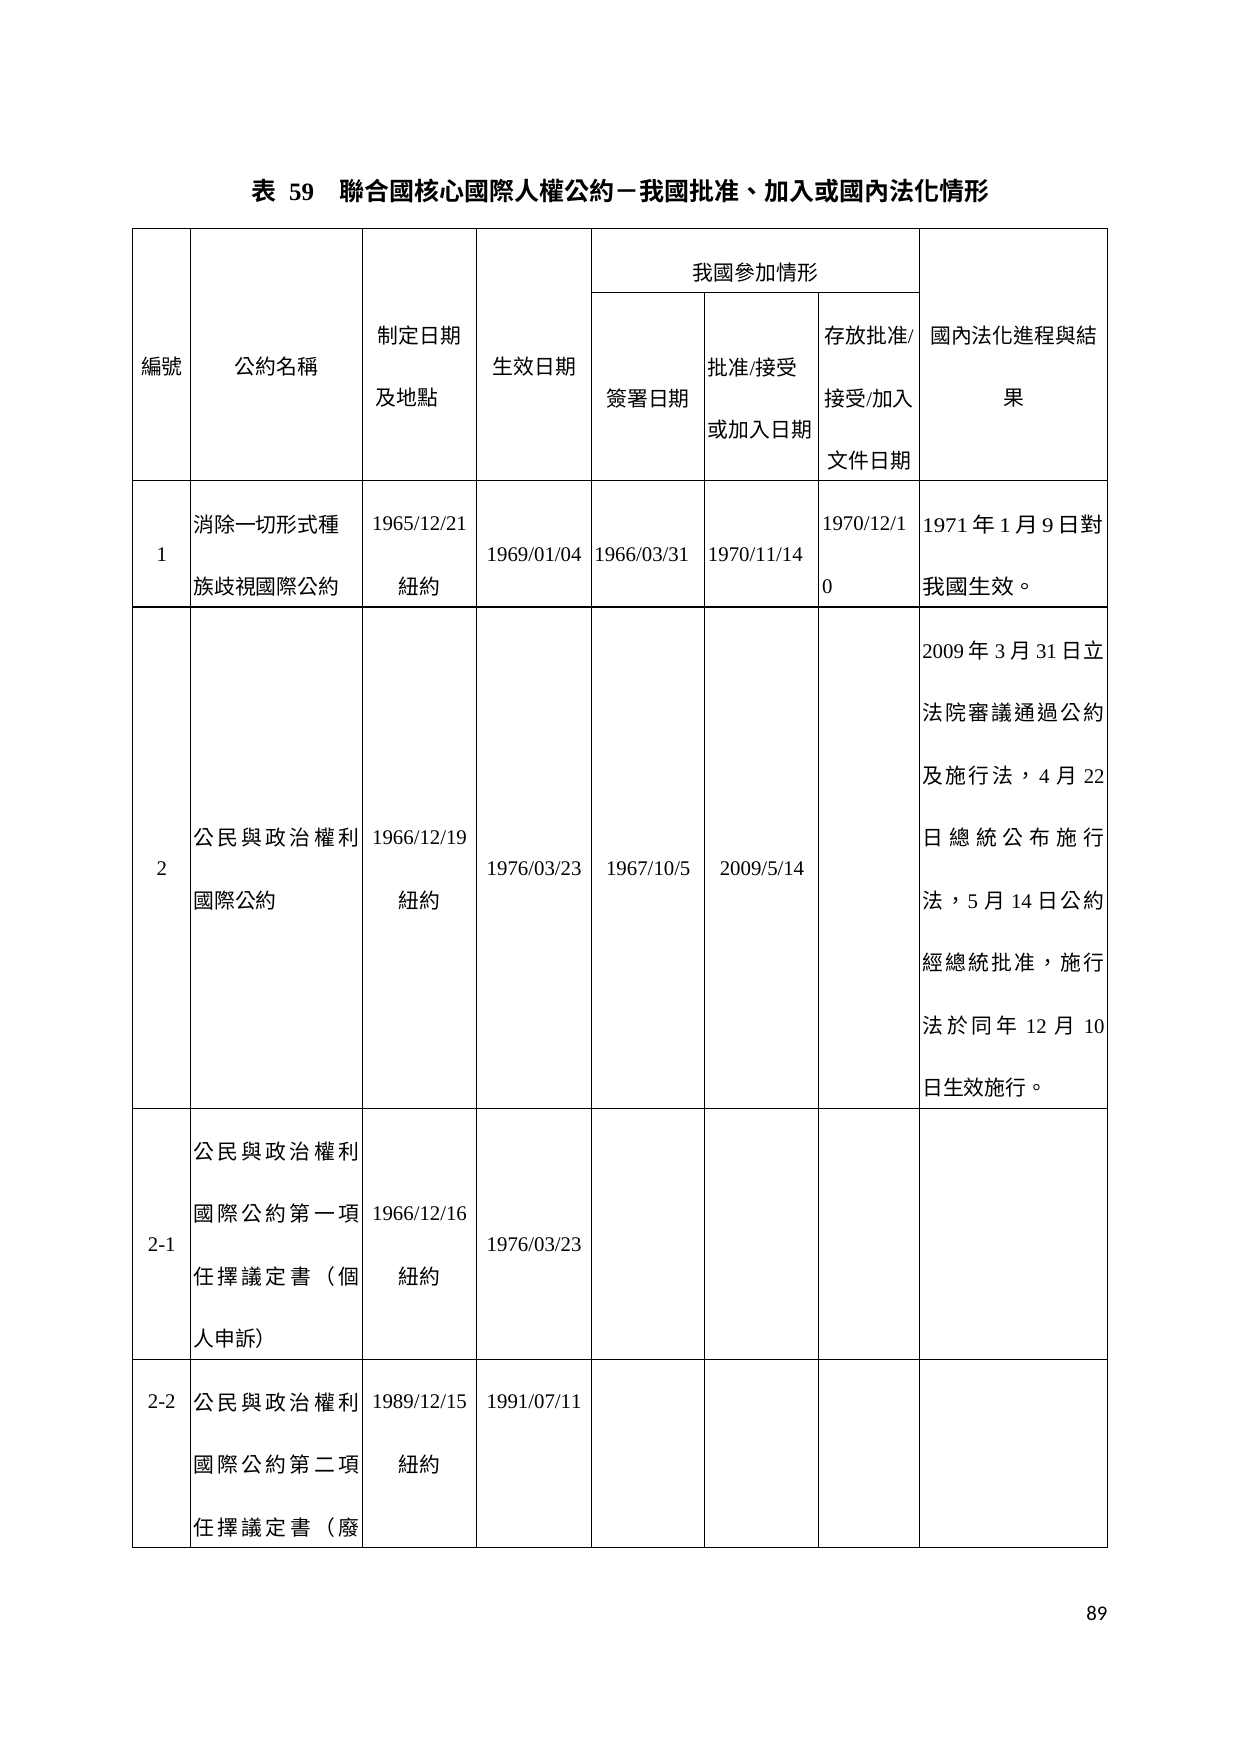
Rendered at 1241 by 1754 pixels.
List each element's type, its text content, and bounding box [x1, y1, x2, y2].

table_cell 2009年3月31日立法院審議通過公約及施行法，4月22日總統公布施行法，5月14日公約經總統批准，施行法於同年12月10日生效施行。 [920, 608, 1107, 1107]
table_cell [920, 1360, 1107, 1547]
table_cell [705, 1360, 818, 1547]
table_cell 批准/接受或加入日期 [705, 293, 818, 480]
table_cell 公民與政治權利國際公約 [191, 608, 362, 1107]
table_header 編號 [133, 229, 190, 480]
table_cell 1966/03/31 [592, 481, 704, 606]
table_cell 2-2 [133, 1360, 190, 1547]
table_cell 1969/01/04 [477, 481, 591, 606]
table_cell [819, 608, 919, 1107]
table_cell 消除一切形式種族歧視國際公約 [191, 481, 362, 606]
table_cell 1970/12/10 [819, 481, 919, 606]
table_cell 1976/03/23 [477, 608, 591, 1107]
table_cell 1966/12/19 紐約 [363, 608, 476, 1107]
table_cell 公民與政治權利國際公約第二項任擇議定書（廢 [191, 1360, 362, 1547]
table_cell 1967/10/5 [592, 608, 704, 1107]
table_cell 2009/5/14 [705, 608, 818, 1107]
table_cell 存放批准/接受/加入文件日期 [819, 293, 919, 480]
table_header 制定日期 及地點 [363, 229, 476, 480]
table_cell 2 [133, 608, 190, 1107]
table_cell 2-1 [133, 1109, 190, 1358]
table_cell 1970/11/14 [705, 481, 818, 606]
table_cell 1989/12/15 紐約 [363, 1360, 476, 1547]
table_header 生效日期 [477, 229, 591, 480]
table_cell 公民與政治權利國際公約第一項任擇議定書（個人申訴） [191, 1109, 362, 1358]
table_cell 1965/12/21 紐約 [363, 481, 476, 606]
table_cell 1971年1月9日對我國生效。 [920, 481, 1107, 606]
table_cell [819, 1109, 919, 1358]
table_cell 1 [133, 481, 190, 606]
table_header 國內法化進程與結果 [920, 229, 1107, 480]
text 表 59 聯合國核心國際人權公約－我國批准、加入或國內法化情形 [133, 148, 1107, 210]
table_cell 1966/12/16 紐約 [363, 1109, 476, 1358]
table_cell [920, 1109, 1107, 1358]
table_cell [592, 1109, 704, 1358]
table_cell 1991/07/11 [477, 1360, 591, 1547]
table_cell 1976/03/23 [477, 1109, 591, 1358]
table_cell [819, 1360, 919, 1547]
table_cell [592, 1360, 704, 1547]
table_header 我國參加情形 [592, 229, 919, 292]
table_header 公約名稱 [191, 229, 362, 480]
table_cell 簽署日期 [592, 293, 704, 480]
table_cell [705, 1109, 818, 1358]
